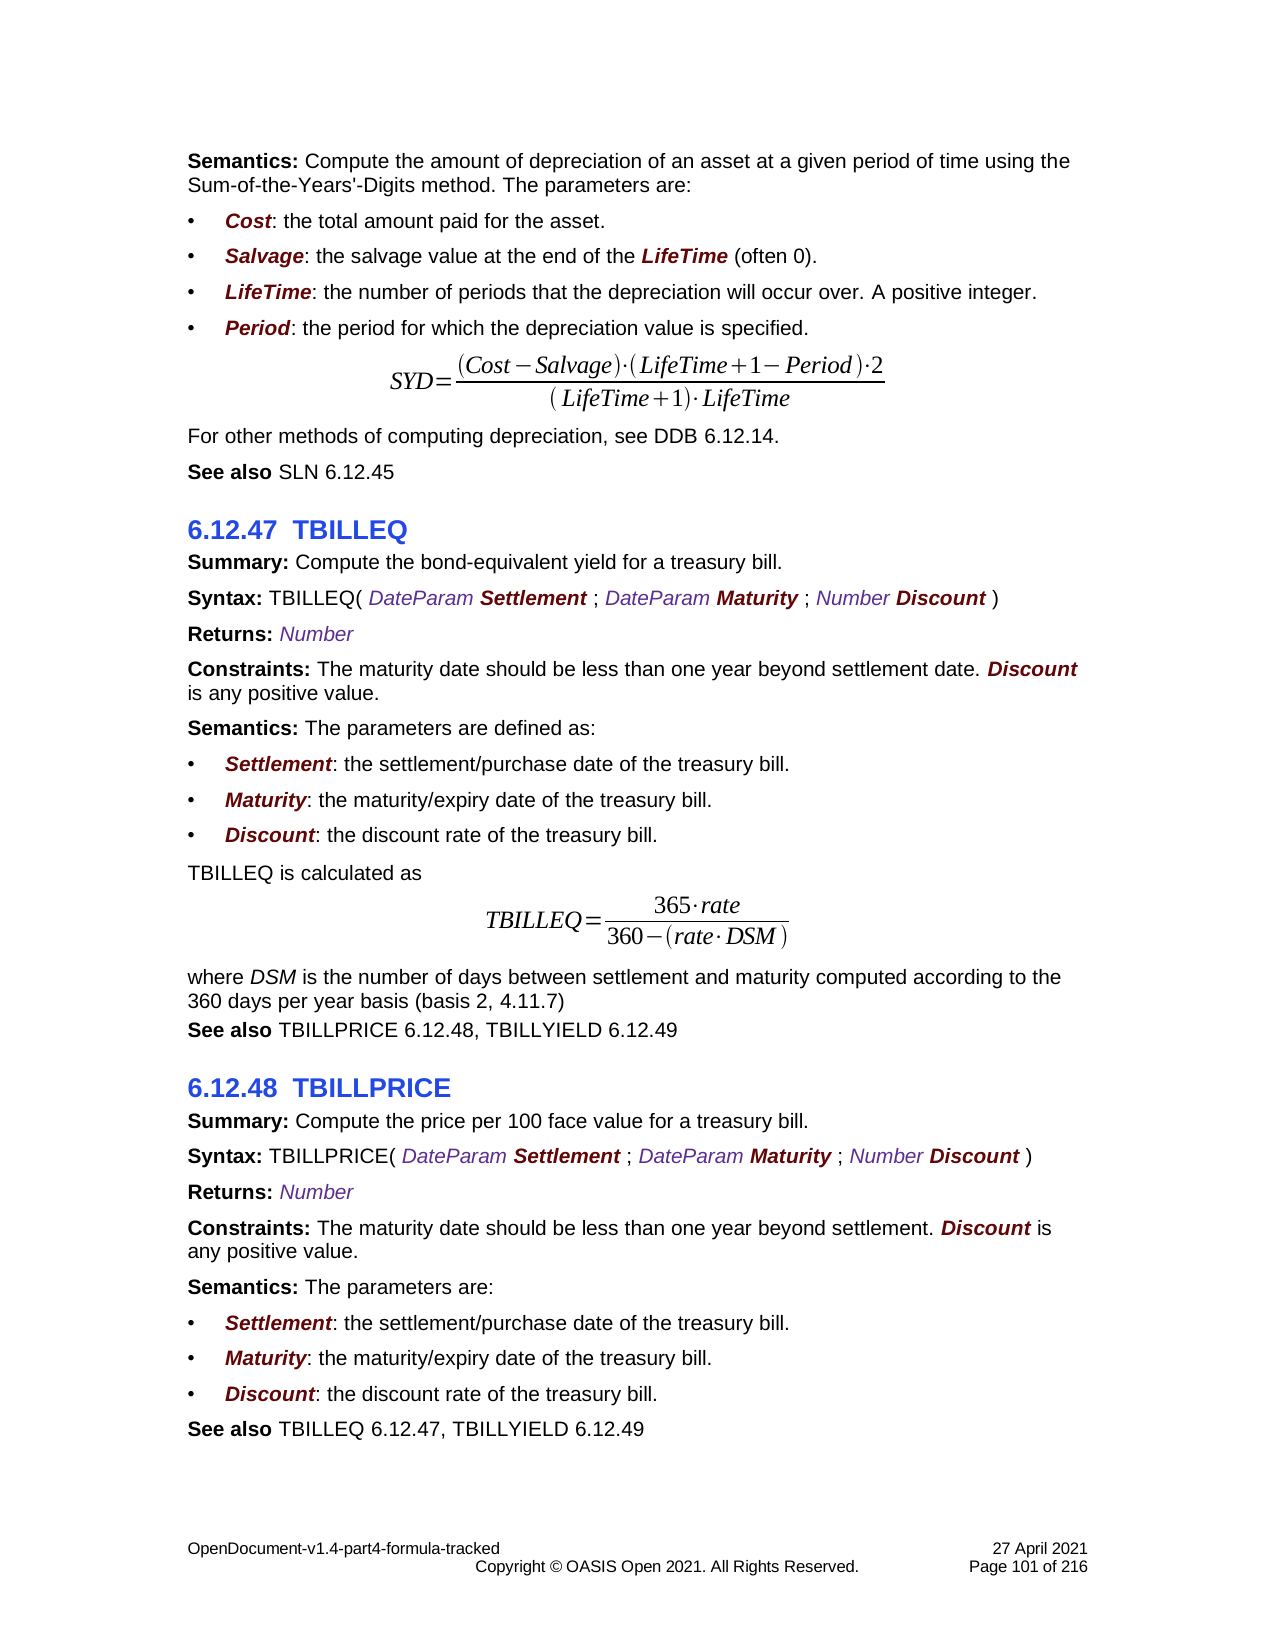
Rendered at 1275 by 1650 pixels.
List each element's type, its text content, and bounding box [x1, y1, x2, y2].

list Settlement: the settlement/purchase date of the treasury bill. [187, 1311, 1088, 1334]
text See also TBILLPRICE 6.12.48, TBILLYIELD 6.12.49 [187, 1019, 1088, 1042]
list Salvage: the salvage value at the end of the LifeTime (often 0). [187, 245, 1088, 268]
text See also SLN 6.12.45 [187, 460, 1088, 484]
text Constraints: The maturity date should be less than one year beyond settlement date. Discount is any positive value. [187, 658, 1088, 705]
subtitle TBILLPRICE [187, 1073, 1088, 1103]
text Returns: Number [187, 622, 1088, 646]
text Syntax: TBILLPRICE( DateParam Settlement ; DateParam Maturity ; Number Discount ) [187, 1145, 1088, 1168]
list Discount: the discount rate of the treasury bill. [187, 824, 1088, 847]
subtitle TBILLEQ [187, 515, 1088, 545]
text See also TBILLEQ 6.12.47, TBILLYIELD 6.12.49 [187, 1418, 1088, 1441]
text Returns: Number [187, 1181, 1088, 1204]
text Syntax: TBILLEQ( DateParam Settlement ; DateParam Maturity ; Number Discount ) [187, 586, 1088, 610]
text For other methods of computing depreciation, see DDB 6.12.14. [187, 424, 1088, 448]
list Period: the period for which the depreciation value is specified. [187, 316, 1088, 339]
list Maturity: the maturity/expiry date of the treasury bill. [187, 788, 1088, 812]
text where DSM is the number of days between settlement and maturity computed according to the 360 days per year basis (basis 2, 4.11.7) [187, 966, 1088, 1013]
list Cost: the total amount paid for the asset. [187, 209, 1088, 233]
text Semantics: Compute the amount of depreciation of an asset at a given period of time using the Sum-of-the-Years'-Digits method. The parameters are: [187, 150, 1088, 197]
list LifeTime: the number of periods that the depreciation will occur over. A positive integer. [187, 280, 1088, 304]
text Summary: Compute the bond-equivalent yield for a treasury bill. [187, 551, 1088, 574]
text Semantics: The parameters are: [187, 1275, 1088, 1299]
text Constraints: The maturity date should be less than one year beyond settlement. Discount is any positive value. [187, 1216, 1088, 1263]
list Discount: the discount rate of the treasury bill. [187, 1382, 1088, 1406]
list Settlement: the settlement/purchase date of the treasury bill. [187, 752, 1088, 776]
text Semantics: The parameters are defined as: [187, 717, 1088, 740]
text TBILLEQ is calculated as [187, 862, 1088, 885]
text Summary: Compute the price per 100 face value for a treasury bill. [187, 1109, 1088, 1133]
list Maturity: the maturity/expiry date of the treasury bill. [187, 1347, 1088, 1370]
